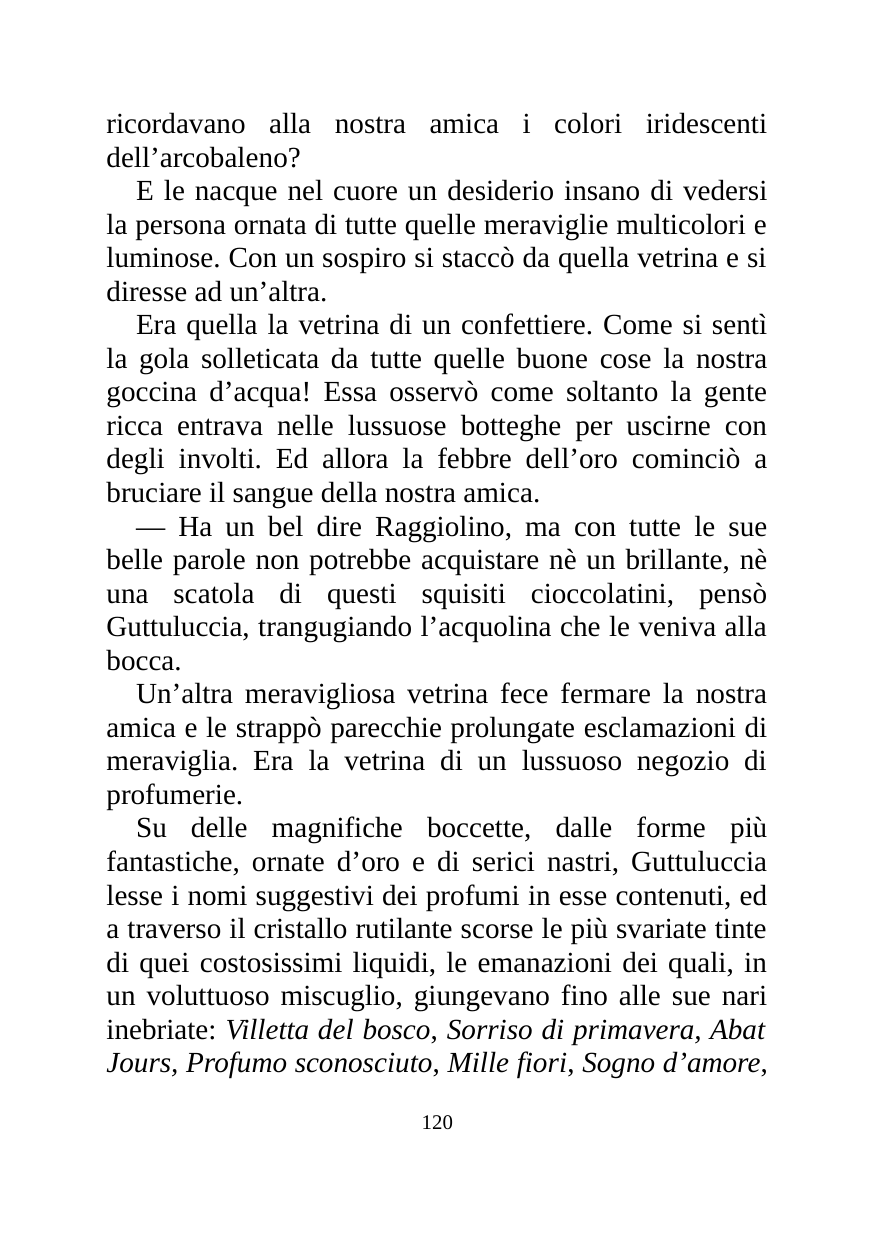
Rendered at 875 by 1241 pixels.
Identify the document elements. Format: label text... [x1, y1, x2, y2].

text Un’altra meravigliosa vetrina fece fermare la nostra amica e le strappò parecchie prolungate esclamazioni di meraviglia. Era la vetrina di un lussuoso negozio di profumerie. [106, 676, 768, 811]
text ricordavano alla nostra amica i colori iridescenti dell’arcobaleno? [106, 106, 768, 173]
text — Ha un bel dire Raggiolino, ma con tutte le sue belle parole non potrebbe acquistare nè un brillante, nè una scatola di questi squisiti cioccolatini, pensò Guttuluccia, trangugiando l’acquolina che le veniva alla bocca. [106, 509, 768, 676]
text Su delle magnifiche boccette, dalle forme più fantastiche, ornate d’oro e di serici nastri, Guttuluccia lesse i nomi suggestivi dei profumi in esse contenuti, ed a traverso il cristallo rutilante scorse le più svariate tinte di quei costosissimi liquidi, le emanazioni dei quali, in un voluttuoso miscuglio, giungevano fino alle sue nari inebriate: Villetta del bosco, Sorriso di primavera, Abat Jours, Profumo sconosciuto, Mille fiori, Sogno d’amore, [106, 811, 768, 1079]
text Era quella la vetrina di un confettiere. Come si sentì la gola solleticata da tutte quelle buone cose la nostra goccina d’acqua! Essa osservò come soltanto la gente ricca entrava nelle lussuose botteghe per uscirne con degli involti. Ed allora la febbre dell’oro cominciò a bruciare il sangue della nostra amica. [106, 307, 768, 509]
text E le nacque nel cuore un desiderio insano di vedersi la persona ornata di tutte quelle meraviglie multicolori e luminose. Con un sospiro si staccò da quella vetrina e si diresse ad un’altra. [106, 173, 768, 307]
